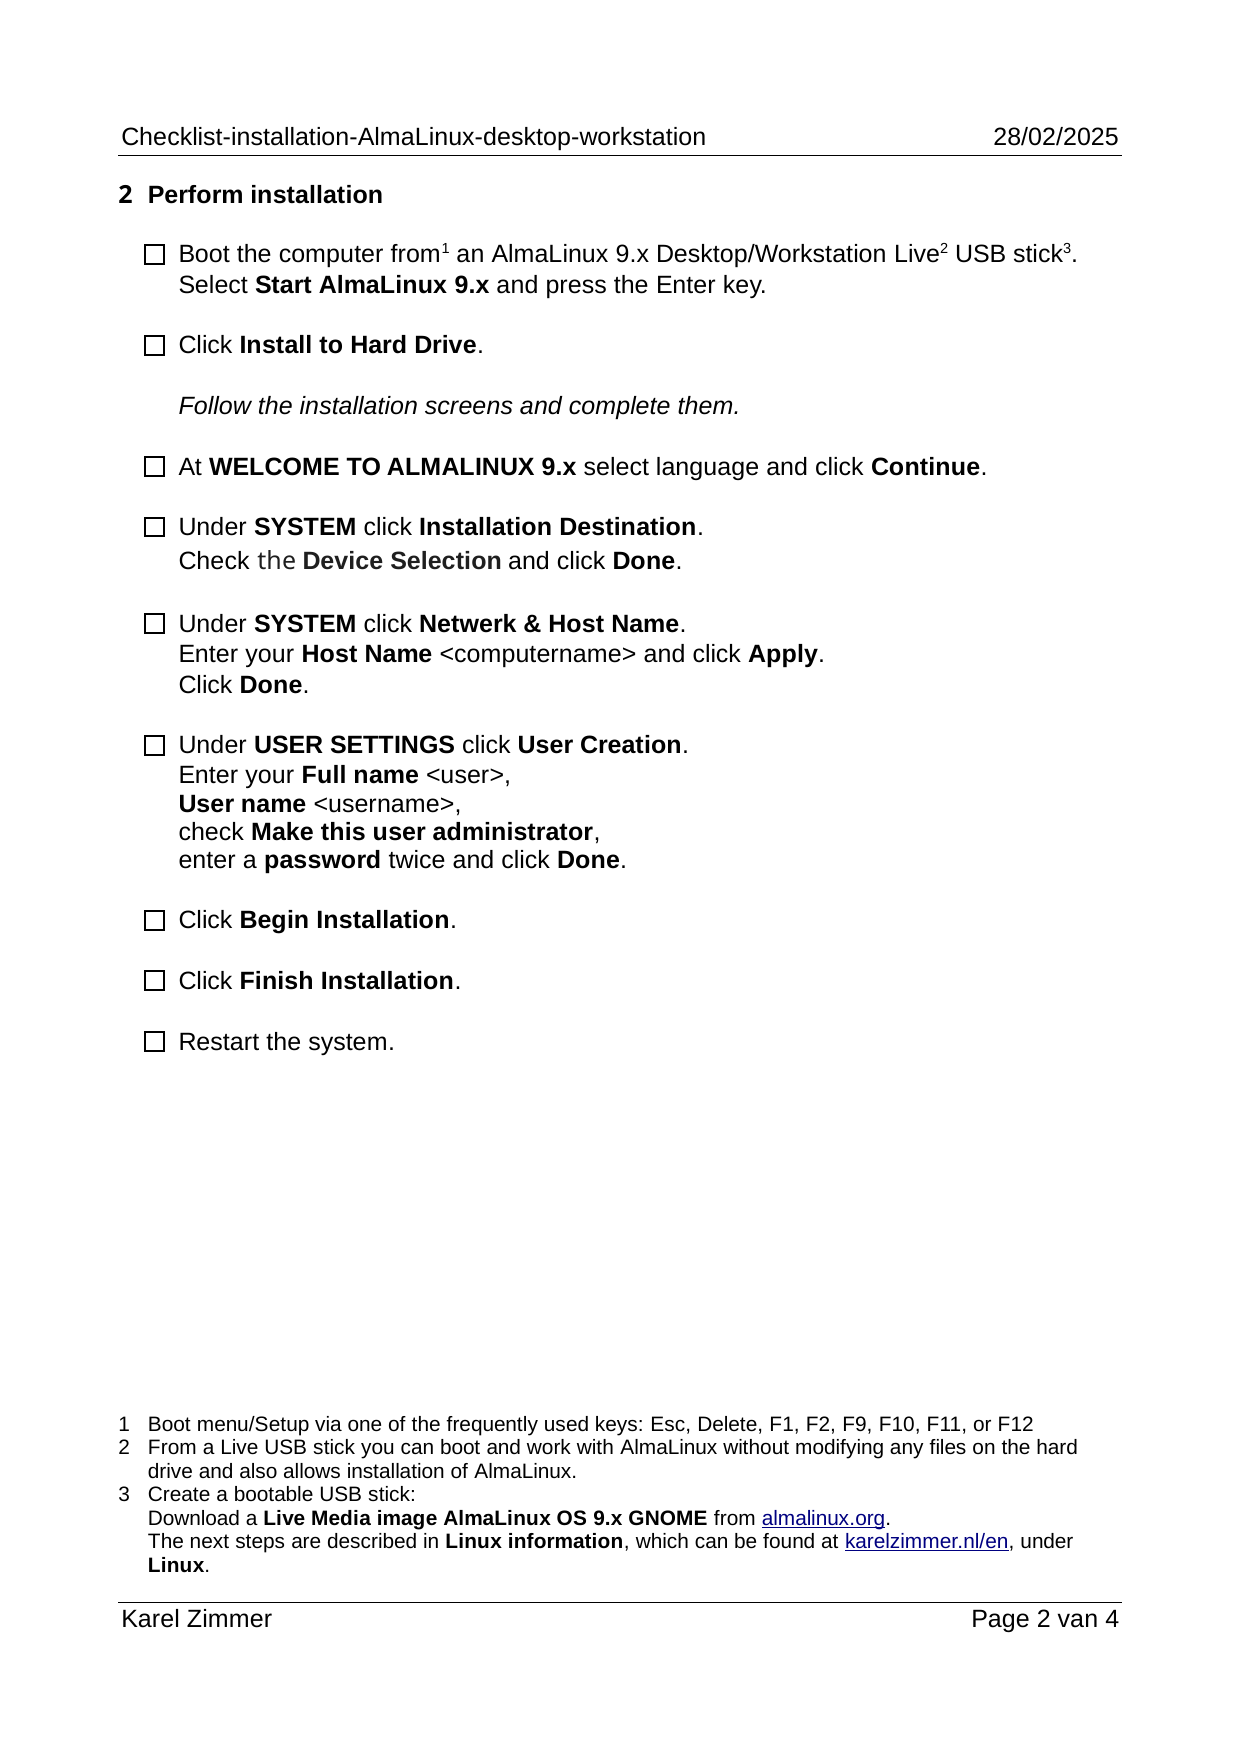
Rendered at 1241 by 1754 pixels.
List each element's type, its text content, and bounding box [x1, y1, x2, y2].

table_cell [142, 360, 177, 391]
table_cell [142, 760, 177, 875]
table_cell [118, 330, 142, 360]
table_cell [118, 935, 142, 966]
table_cell [118, 579, 142, 609]
table_cell [118, 996, 142, 1026]
table_cell [142, 451, 177, 482]
table_cell [142, 875, 177, 905]
table_cell Check the Device Selection and click Done. [177, 542, 1122, 578]
table_cell [142, 639, 177, 669]
table_cell [118, 542, 142, 578]
table_cell [142, 300, 177, 330]
table_cell [142, 700, 177, 730]
table_cell [118, 966, 142, 996]
table_cell [142, 730, 177, 760]
table_cell [142, 269, 177, 300]
table_cell Click Begin Installation. [177, 905, 1122, 935]
list Perform installation [118, 177, 1122, 211]
table_header [142, 239, 177, 269]
table_cell [142, 330, 177, 360]
table_cell [118, 875, 142, 905]
table_cell [118, 391, 142, 421]
table_cell [177, 300, 1122, 330]
table_cell Enter your Full name <user>, User name <username>, check Make this user administrator, enter a password twice and click Done. [177, 760, 1122, 875]
table_cell [177, 996, 1122, 1026]
table_cell [177, 482, 1122, 512]
table_cell [177, 360, 1122, 391]
table_cell [118, 451, 142, 482]
table_cell [142, 905, 177, 935]
table_cell [177, 935, 1122, 966]
table_cell Restart the system. [177, 1026, 1122, 1057]
table_cell [118, 360, 142, 391]
table_cell At WELCOME TO ALMALINUX 9.x select language and click Continue. [177, 451, 1122, 482]
table_cell [118, 905, 142, 935]
table_cell Enter your Host Name <computername> and click Apply. [177, 639, 1122, 669]
table_header Boot the computer from an AlmaLinux 9.x Desktop/Workstation Live USB stick. [177, 239, 1122, 269]
table_cell [142, 996, 177, 1026]
table_cell [142, 609, 177, 639]
table_cell [142, 1026, 177, 1057]
table_cell [177, 875, 1122, 905]
table_cell [118, 1026, 142, 1057]
table_header [118, 239, 142, 269]
table_cell [142, 966, 177, 996]
table_cell [118, 300, 142, 330]
table_cell [177, 579, 1122, 609]
table_cell [142, 579, 177, 609]
table_cell [118, 482, 142, 512]
table_cell Follow the installation screens and complete them. [177, 391, 1122, 421]
table_cell [177, 421, 1122, 451]
table_cell [118, 760, 142, 875]
table_cell [142, 542, 177, 578]
table_cell Click Install to Hard Drive. [177, 330, 1122, 360]
table_cell [118, 639, 142, 669]
table_cell Click Finish Installation. [177, 966, 1122, 996]
table_cell [142, 669, 177, 700]
table_cell Under SYSTEM click Netwerk & Host Name. [177, 609, 1122, 639]
table_cell [142, 935, 177, 966]
table_cell Under SYSTEM click Installation Destination. [177, 512, 1122, 542]
table_cell [118, 421, 142, 451]
table_cell Click Done. [177, 669, 1122, 700]
table_cell [118, 669, 142, 700]
table_cell [118, 269, 142, 300]
table_cell [177, 700, 1122, 730]
table_cell [142, 391, 177, 421]
table_cell [142, 421, 177, 451]
table_cell [118, 512, 142, 542]
table_cell Select Start AlmaLinux 9.x and press the Enter key. [177, 269, 1122, 300]
table_cell [118, 700, 142, 730]
table_cell [142, 482, 177, 512]
table_cell Under USER SETTINGS click User Creation. [177, 730, 1122, 760]
table_cell [118, 730, 142, 760]
table_cell [118, 609, 142, 639]
table_cell [142, 512, 177, 542]
